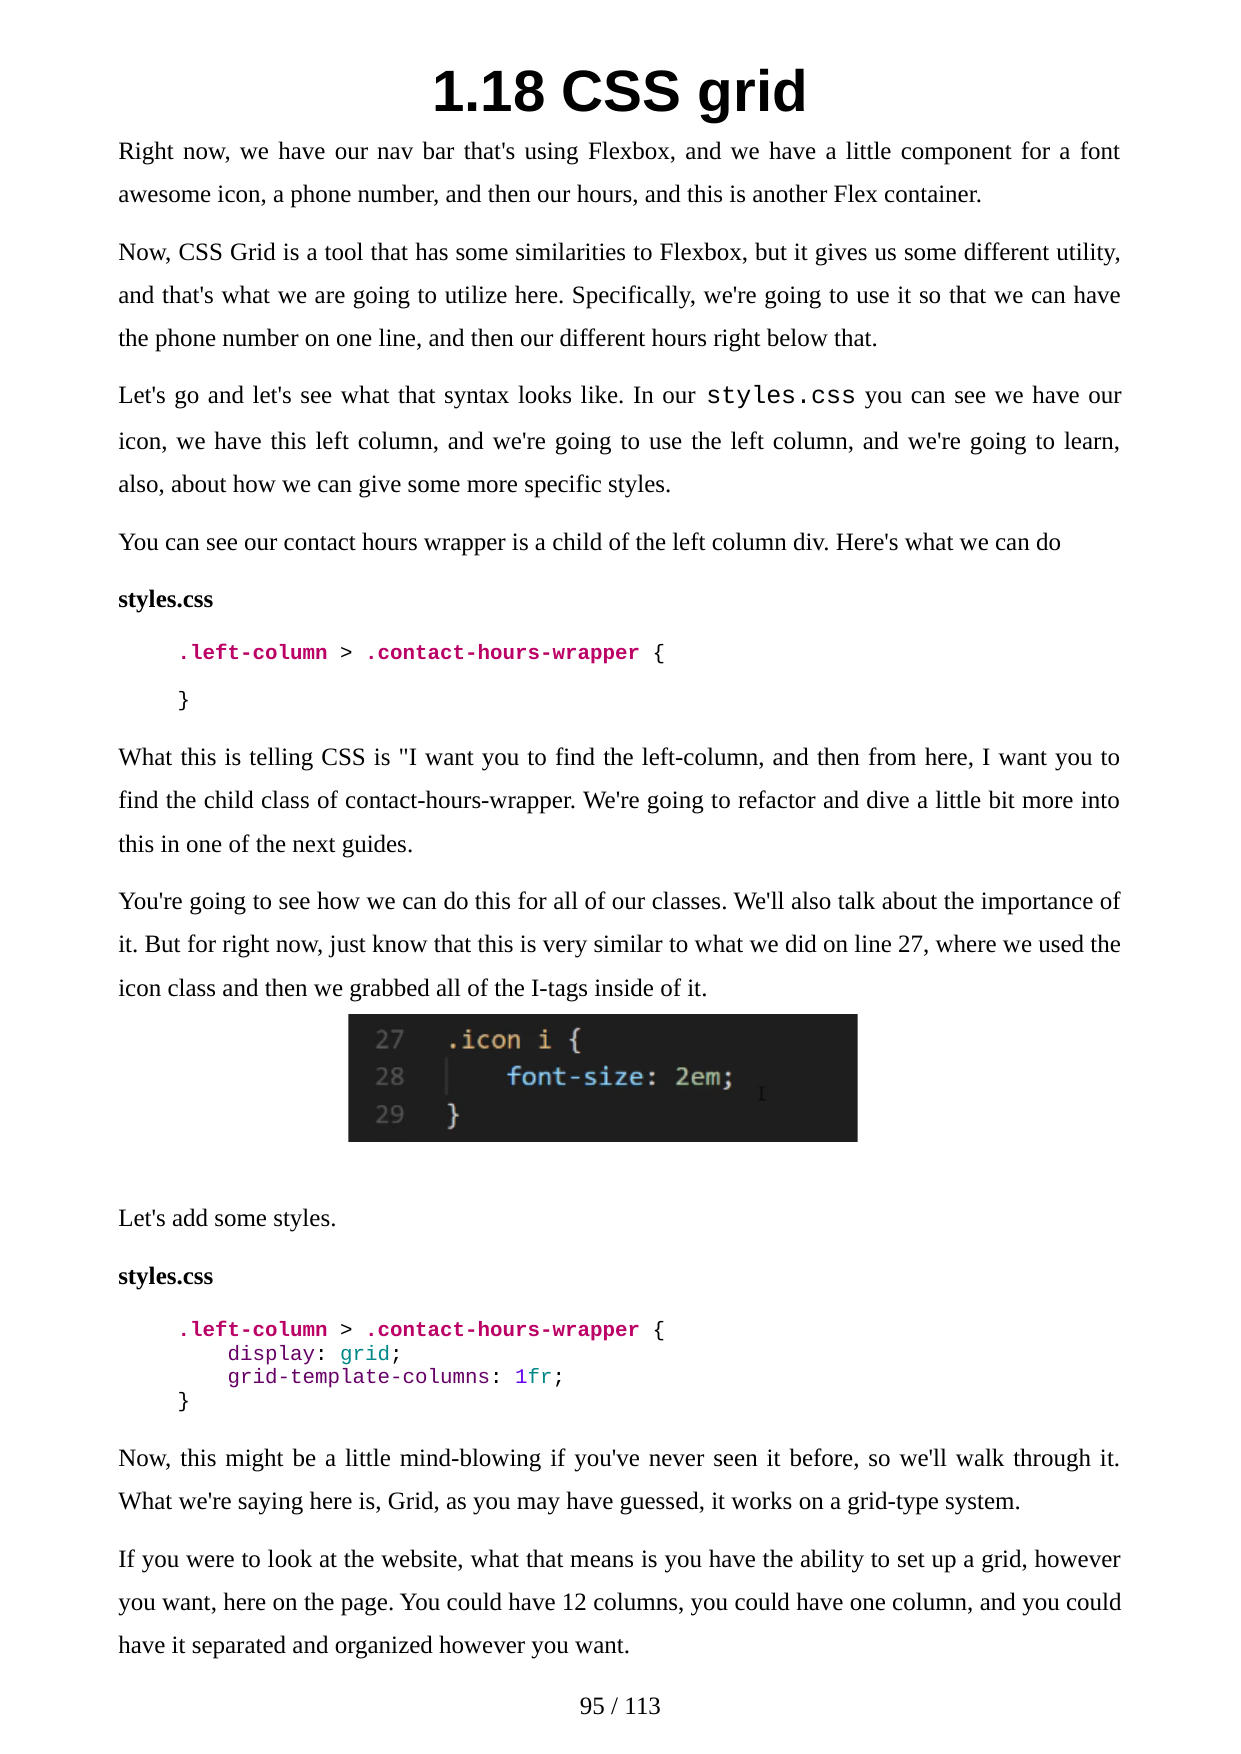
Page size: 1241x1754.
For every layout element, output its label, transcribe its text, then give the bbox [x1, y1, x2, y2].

text Now, CSS Grid is a tool that has some similarities to Flexbox, but it gives us some different utility, and that's what we are going to utilize here. Specifically, we're going to use it so that we can have the phone number on one line, and then our different hours right below that. [118, 237, 1122, 352]
text display: grid; [177, 1343, 1122, 1366]
text You're going to see how we can do this for all of our classes. We'll also talk about the importance of it. But for right now, just know that this is very similar to what we did on line 27, where we used the icon class and then we grabbed all of the I-tags inside of it. [118, 886, 1122, 1001]
text .left-column > .contact-hours-wrapper { [177, 1319, 1122, 1343]
text Let's go and let's see what that syntax looks like. In our styles.css you can see we have our icon, we have this left column, and we're going to use the left column, and we're going to learn, also, about how we can give some more specific styles. [118, 381, 1122, 498]
text } [177, 1390, 1122, 1413]
text Let's add some styles. [118, 1203, 1122, 1232]
text Right now, we have our nav bar that's using Flexbox, and we have a little component for a font awesome icon, a phone number, and then our hours, and this is another Flex container. [118, 136, 1122, 208]
picture [348, 1014, 858, 1142]
text styles.css [118, 1261, 1122, 1290]
text .left-column > .contact-hours-wrapper { [177, 642, 1122, 666]
text grid-template-columns: 1fr; [177, 1366, 1122, 1390]
text } [177, 689, 1122, 713]
text If you were to look at the website, what that means is you have the ability to set up a grid, however you want, here on the page. You could have 12 columns, you could have one column, and you could have it separated and organized however you want. [118, 1544, 1122, 1659]
text What this is telling CSS is "I want you to find the left-column, and then from here, I want you to find the child class of contact-hours-wrapper. We're going to refactor and dive a little bit more into this in one of the next guides. [118, 742, 1122, 857]
text styles.css [118, 584, 1122, 613]
title 1.18 CSS grid [118, 56, 1122, 123]
text Now, this might be a little mind-blowing if you've never seen it before, so we'll walk through it. What we're saying here is, Grid, as you may have guessed, it works on a grid-type system. [118, 1443, 1122, 1515]
text You can see our contact hours wrapper is a child of the left column div. Here's what we can do [118, 527, 1122, 555]
